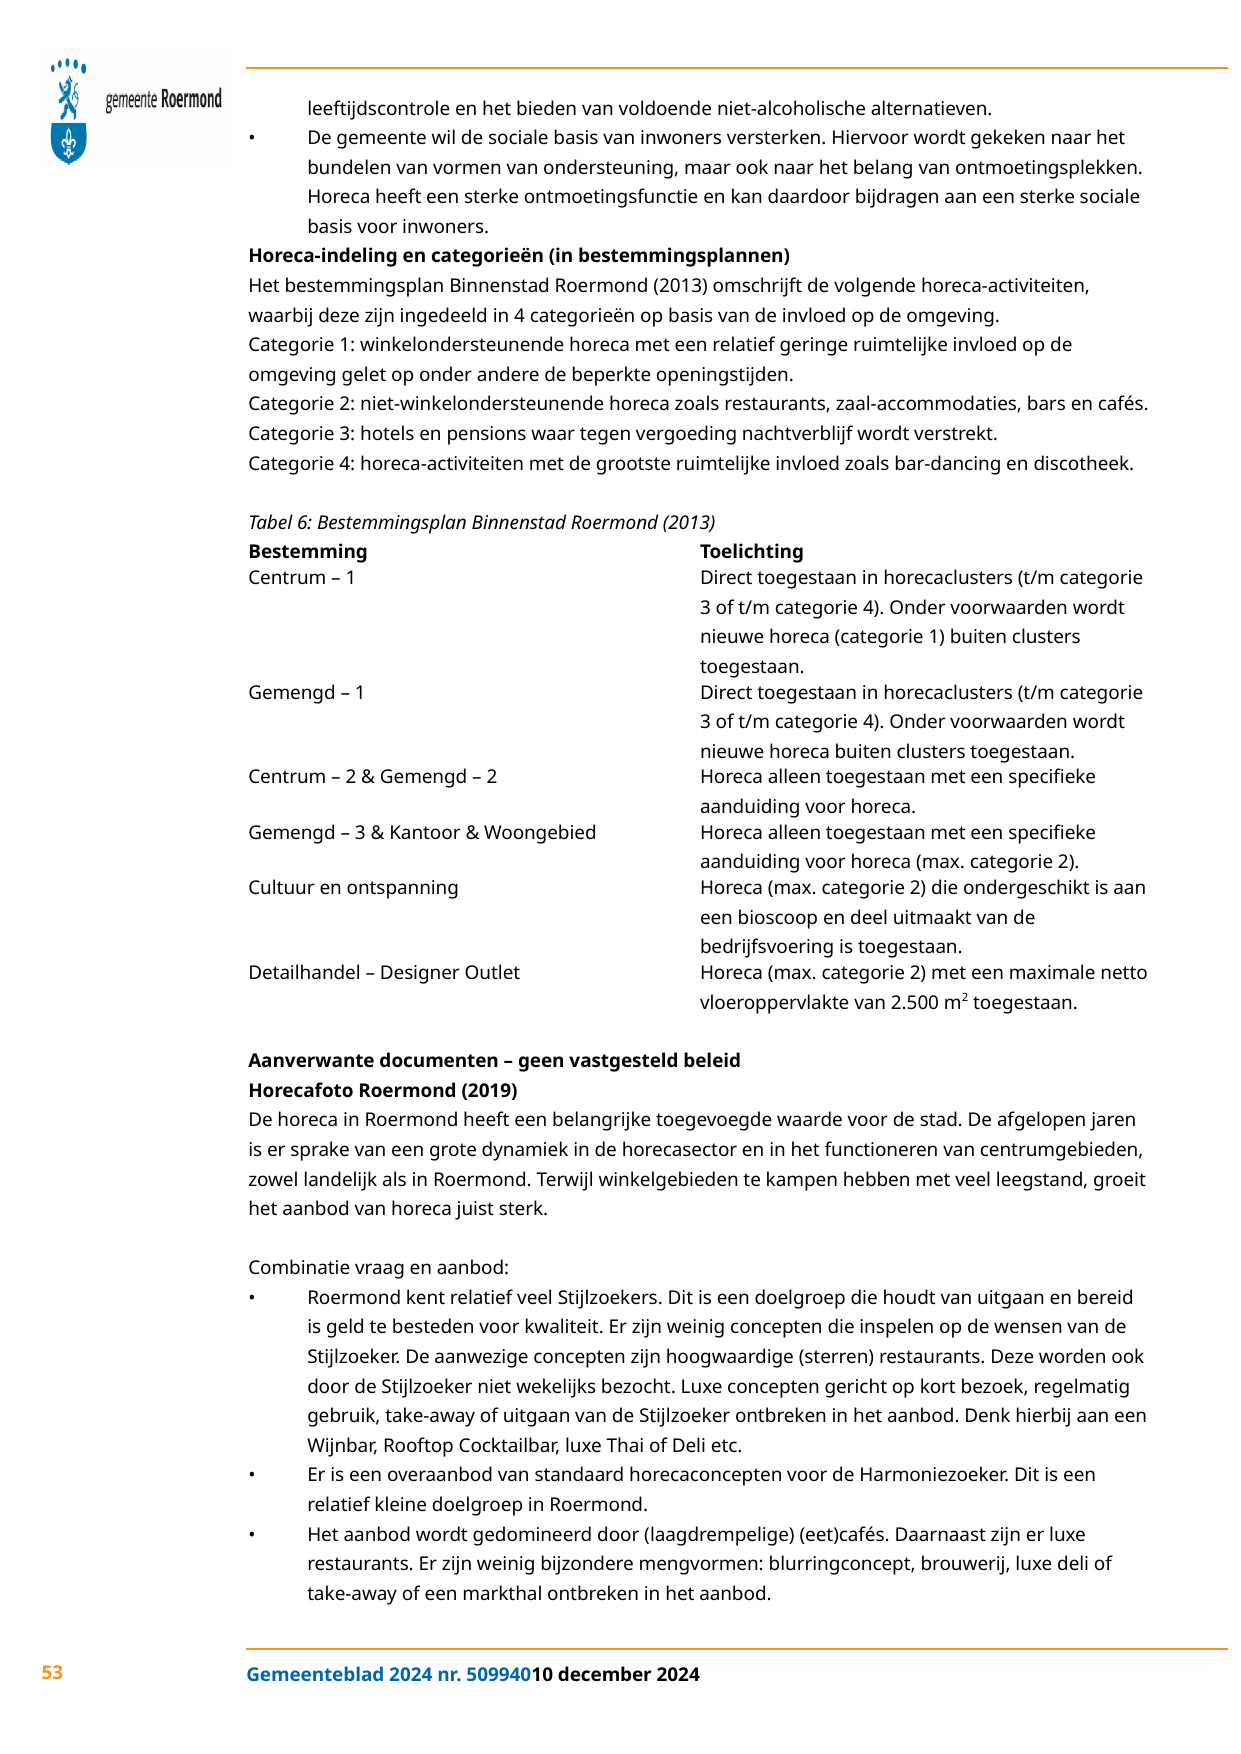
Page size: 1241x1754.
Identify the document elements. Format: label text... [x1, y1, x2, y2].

text Tabel 6: Bestemmingsplan Binnenstad Roermond (2013) [248, 509, 1152, 535]
picture [41, 47, 231, 172]
table_cell Cultuur en ontspanning [248, 874, 700, 959]
table_cell Gemengd – 1 [248, 679, 700, 764]
text Categorie 1: winkelondersteunende horeca met een relatief geringe ruimtelijke invloed op de omgeving gelet op onder andere de beperkte openingstijden. [248, 331, 1152, 387]
list leeftijdscontrole en het bieden van voldoende niet-alcoholische alternatieven. [248, 95, 1152, 121]
list Roermond kent relatief veel Stijlzoekers. Dit is een doelgroep die houdt van uitgaan en bereid is geld te besteden voor kwaliteit. Er zijn weinig concepten die inspelen op de wensen van de Stijlzoeker. De aanwezige concepten zijn hoogwaardige (sterren) restaurants. Deze worden ook door de Stijlzoeker niet wekelijks bezocht. Luxe concepten gericht op kort bezoek, regelmatig gebruik, take-away of uitgaan van de Stijlzoeker ontbreken in het aanbod. Denk hierbij aan een Wijnbar, Rooftop Cocktailbar, luxe Thai of Deli etc. [248, 1284, 1152, 1458]
text De horeca in Roermond heeft een belangrijke toegevoegde waarde voor de stad. De afgelopen jaren is er sprake van een grote dynamiek in de horecasector en in het functioneren van centrumgebieden, zowel landelijk als in Roermond. Terwijl winkelgebieden te kampen hebben met veel leegstand, groeit het aanbod van horeca juist sterk. [248, 1107, 1152, 1221]
table_cell Direct toegestaan in horecaclusters (t/m categorie 3 of t/m categorie 4). Onder voorwaarden wordt nieuwe horeca (categorie 1) buiten clusters toegestaan. [700, 564, 1152, 679]
table_cell Direct toegestaan in horecaclusters (t/m categorie 3 of t/m categorie 4). Onder voorwaarden wordt nieuwe horeca buiten clusters toegestaan. [700, 679, 1152, 764]
text Categorie 3: hotels en pensions waar tegen vergoeding nachtverblijf wordt verstrekt. [248, 420, 1152, 446]
text Combinatie vraag en aanbod: [248, 1254, 1152, 1280]
table_cell Centrum – 1 [248, 564, 700, 679]
table_cell Detailhandel – Designer Outlet [248, 959, 700, 1014]
table_header Toelichting [700, 539, 1152, 564]
list Er is een overaanbod van standaard horecaconcepten voor de Harmoniezoeker. Dit is een relatief kleine doelgroep in Roermond. [248, 1462, 1152, 1517]
text Categorie 4: horeca-activiteiten met de grootste ruimtelijke invloed zoals bar-dancing en discotheek. [248, 450, 1152, 476]
table_cell Horeca (max. categorie 2) die ondergeschikt is aan een bioscoop en deel uitmaakt van de bedrijfsvoering is toegestaan. [700, 874, 1152, 959]
table_cell Horeca (max. categorie 2) met een maximale netto vloeroppervlakte van 2.500 m2 toegestaan. [700, 959, 1152, 1014]
text Horeca-indeling en categorieën (in bestemmingsplannen) [248, 243, 1152, 268]
text Het bestemmingsplan Binnenstad Roermond (2013) omschrijft de volgende horeca-activiteiten, waarbij deze zijn ingedeeld in 4 categorieën op basis van de invloed op de omgeving. [248, 272, 1152, 328]
table_header Bestemming [248, 539, 700, 564]
table_cell Centrum – 2 & Gemengd – 2 [248, 764, 700, 819]
text Categorie 2: niet-winkelondersteunende horeca zoals restaurants, zaal-accommodaties, bars en cafés. [248, 391, 1152, 416]
table_cell Gemengd – 3 & Kantoor & Woongebied [248, 819, 700, 874]
table_cell Horeca alleen toegestaan met een specifieke aanduiding voor horeca. [700, 764, 1152, 819]
list De gemeente wil de sociale basis van inwoners versterken. Hiervoor wordt gekeken naar het bundelen van vormen van ondersteuning, maar ook naar het belang van ontmoetingsplekken. Horeca heeft een sterke ontmoetingsfunctie en kan daardoor bijdragen aan een sterke sociale basis voor inwoners. [248, 124, 1152, 239]
list Het aanbod wordt gedomineerd door (laagdrempelige) (eet)cafés. Daarnaast zijn er luxe restaurants. Er zijn weinig bijzondere mengvormen: blurringconcept, brouwerij, luxe deli of take-away of een markthal ontbreken in het aanbod. [248, 1521, 1152, 1606]
table_cell Horeca alleen toegestaan met een specifieke aanduiding voor horeca (max. categorie 2). [700, 819, 1152, 874]
text Aanverwante documenten – geen vastgesteld beleid [248, 1047, 1152, 1073]
text Horecafoto Roermond (2019) [248, 1077, 1152, 1103]
